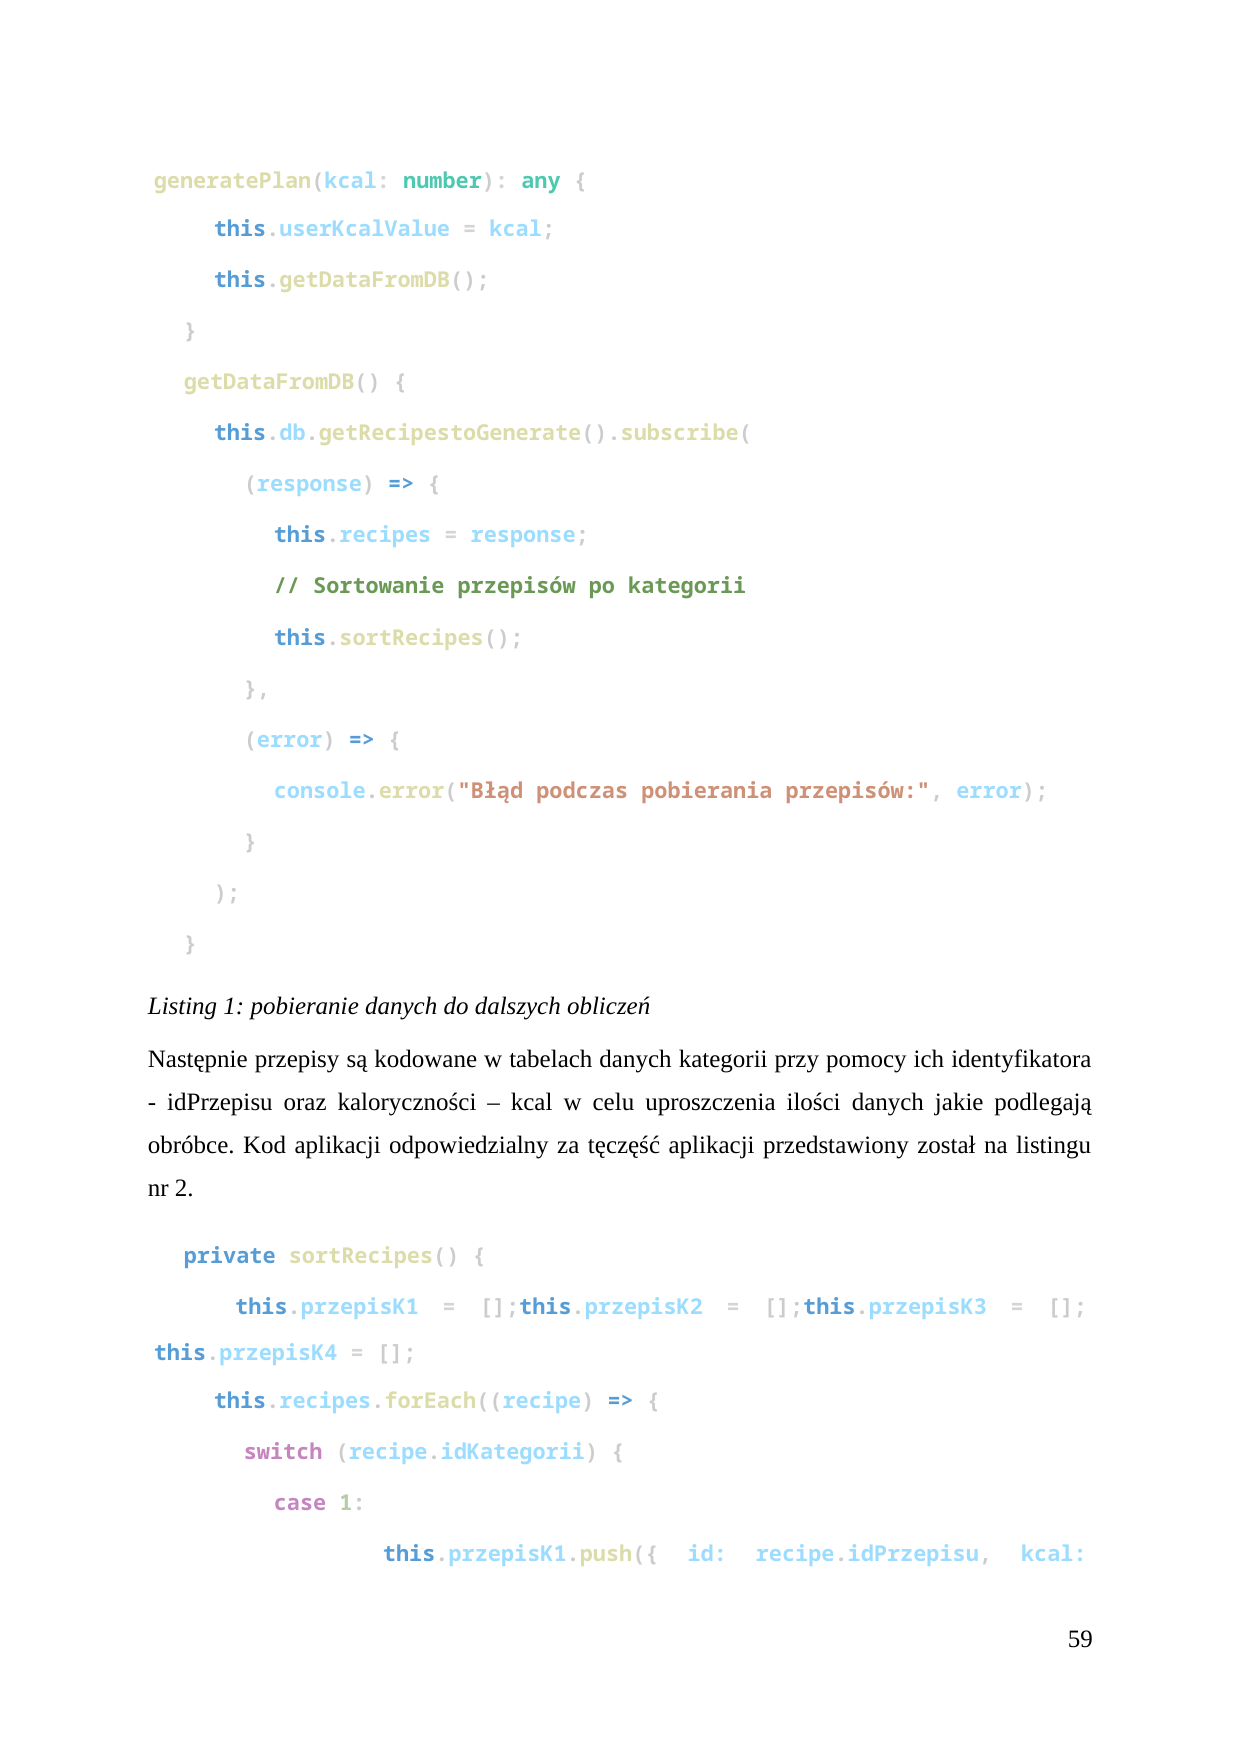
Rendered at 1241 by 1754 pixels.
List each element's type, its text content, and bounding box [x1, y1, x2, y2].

text Listing 1: pobieranie danych do dalszych obliczeń [148, 991, 1092, 1020]
text Następnie przepisy są kodowane w tabelach danych kategorii przy pomocy ich identyfikatora - idPrzepisu oraz kaloryczności – kcal w celu uproszczenia ilości danych jakie podlegają obróbce. Kod aplikacji odpowiedzialny za tęczęść aplikacji przedstawiony został na listingu nr 2. [148, 1044, 1092, 1202]
table_header private sortRecipes() { this.przepisK1 = [];this.przepisK2 = [];this.przepisK3 = []; this.przepisK4 = []; this.recipes.forEach((recipe) => { switch (recipe.idKategorii) { case 1: this.przepisK1.push({ id: recipe.idPrzepisu, kcal: [148, 1231, 1092, 1574]
table_header generatePlan(kcal: number): any { this.userKcalValue = kcal; this.getDataFromDB(); } getDataFromDB() { this.db.getRecipestoGenerate().subscribe( (response) => { this.recipes = response; // Sortowanie przepisów po kategorii this.sortRecipes(); }, (error) => { console.error("Błąd podczas pobierania przepisów:", error); } ); } [148, 159, 1092, 978]
